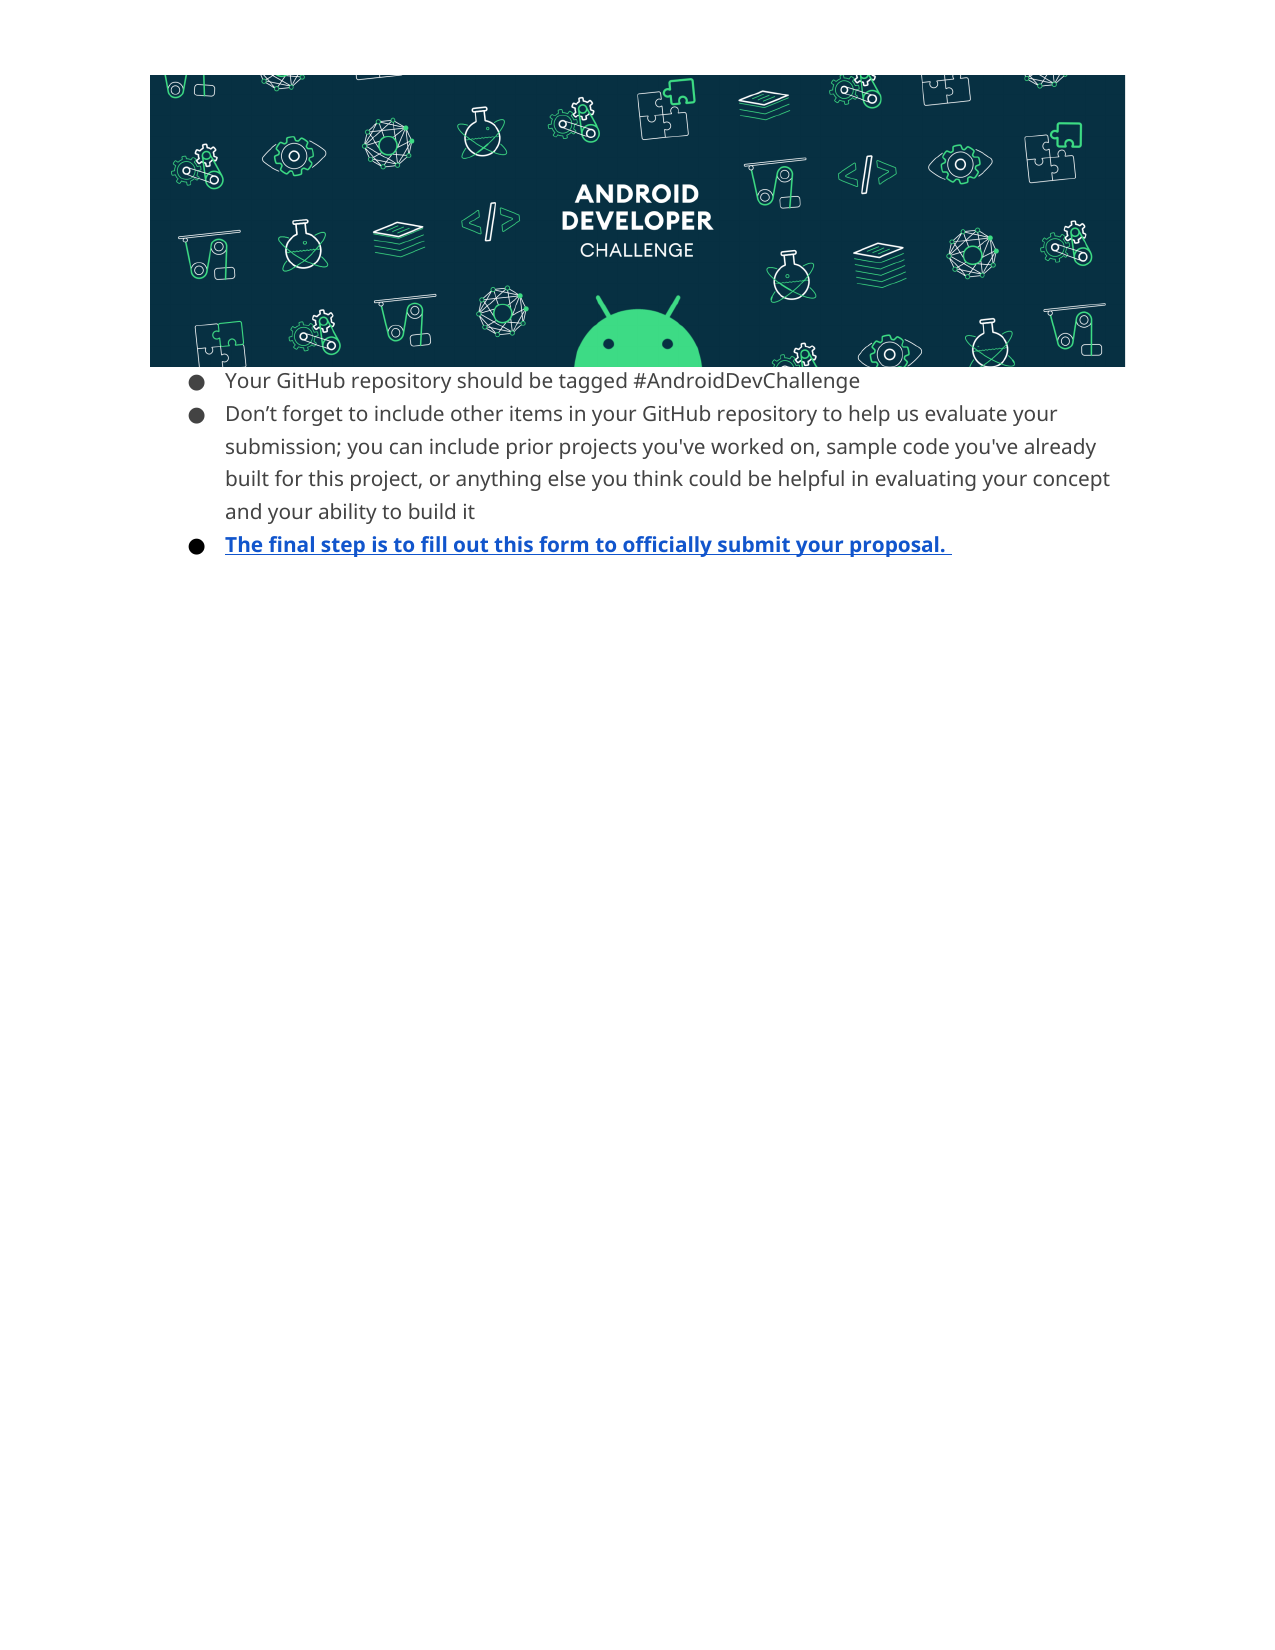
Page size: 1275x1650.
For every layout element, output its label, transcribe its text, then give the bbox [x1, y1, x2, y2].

list Don’t forget to include other items in your GitHub repository to help us evaluate your submission; you can include prior projects you've worked on, sample code you've already built for this project, or anything else you think could be helpful in evaluating your concept and your ability to build it [187, 399, 1125, 526]
picture [150, 75, 1125, 367]
list The final step is to fill out this form to officially submit your proposal. [187, 530, 1125, 558]
list Your GitHub repository should be tagged #AndroidDevChallenge [187, 367, 1125, 395]
